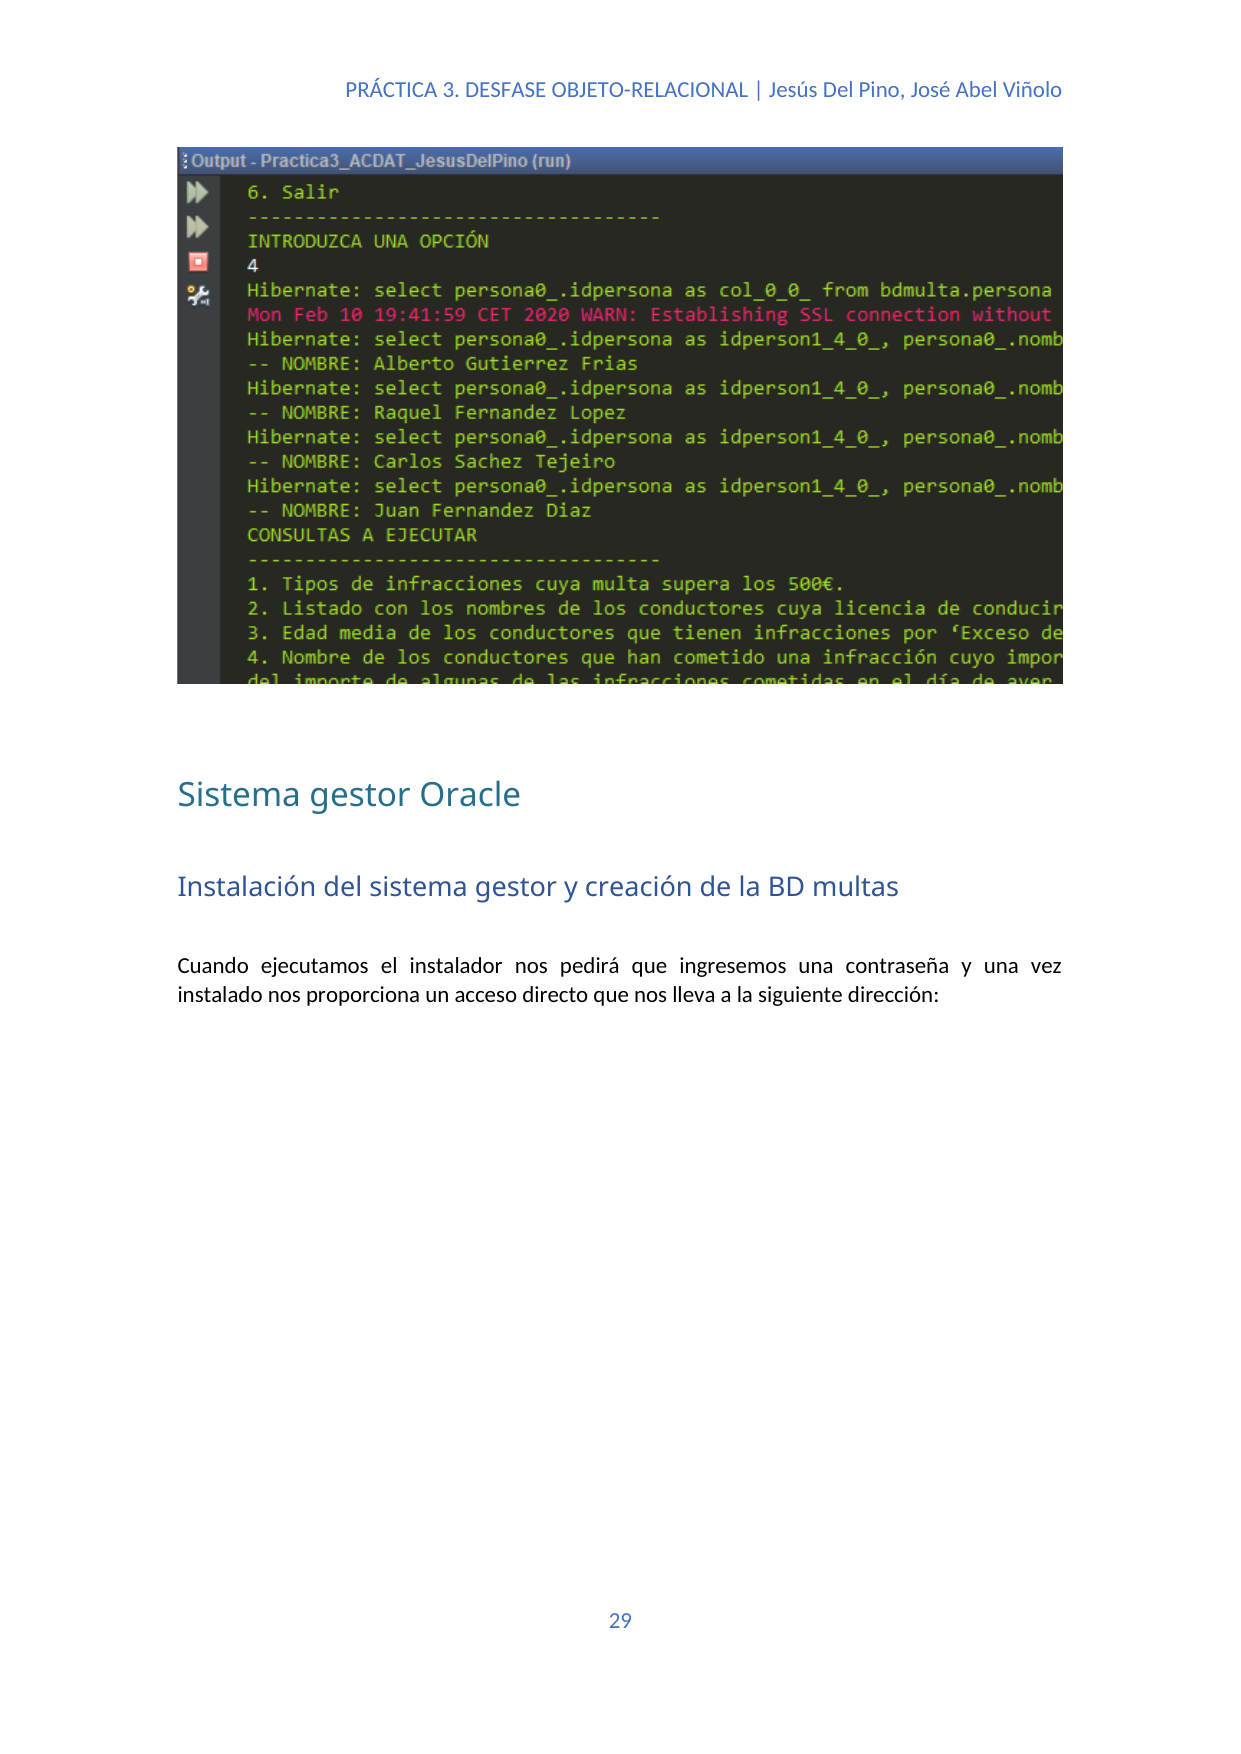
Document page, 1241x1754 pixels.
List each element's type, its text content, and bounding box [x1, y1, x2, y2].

subtitle Sistema gestor Oracle [177, 771, 1063, 817]
text Cuando ejecutamos el instalador nos pedirá que ingresemos una contraseña y una vez instalado nos proporciona un acceso directo que nos lleva a la siguiente dirección: [177, 951, 1063, 1008]
subtitle Instalación del sistema gestor y creación de la BD multas [177, 868, 1063, 904]
